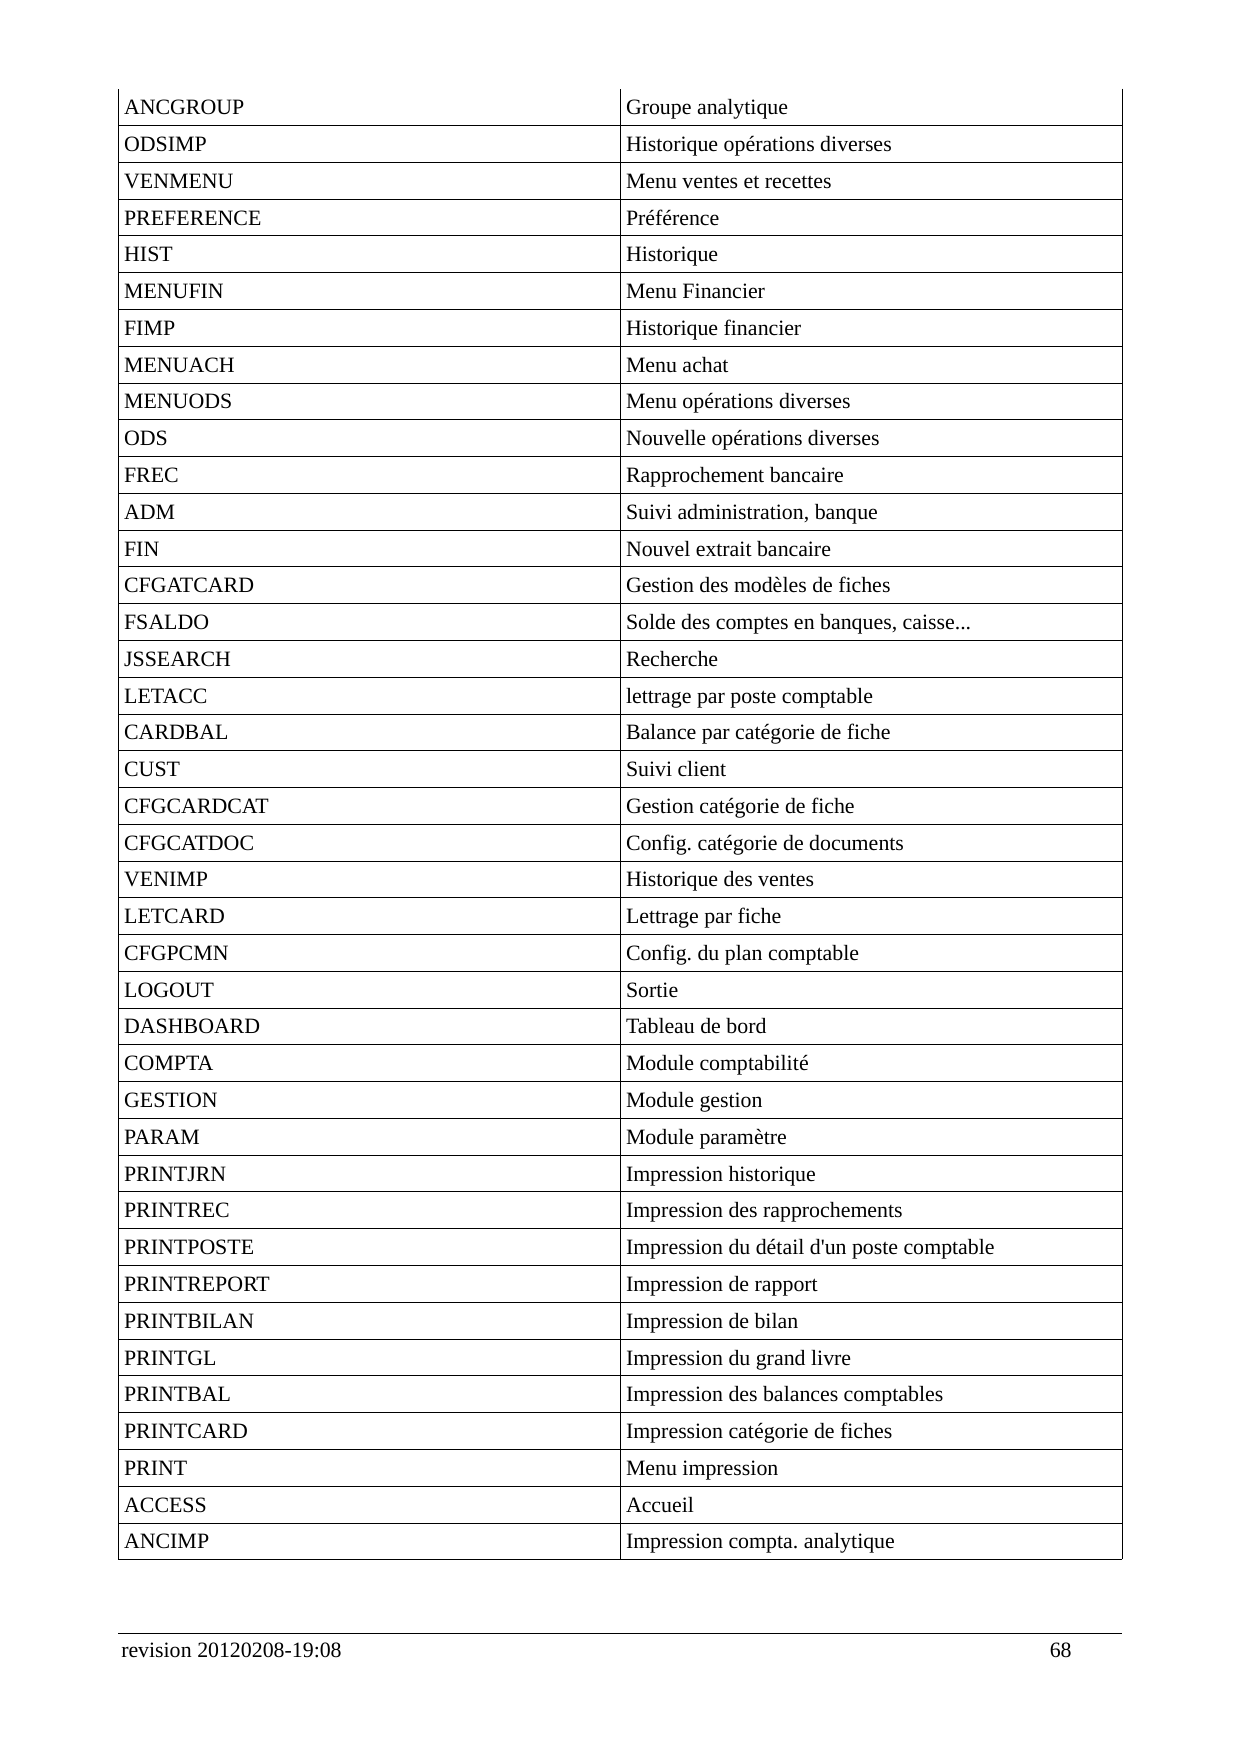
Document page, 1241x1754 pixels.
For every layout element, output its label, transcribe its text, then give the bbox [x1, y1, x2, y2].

table_cell Nouvel extrait bancaire [621, 531, 1122, 566]
table_cell Menu achat [621, 347, 1122, 383]
table_cell ODS [119, 420, 620, 456]
table_cell FIN [119, 531, 620, 566]
table_cell Gestion des modèles de fiches [621, 567, 1122, 603]
table_cell PRINTREC [119, 1192, 620, 1228]
table_cell PRINT [119, 1450, 620, 1486]
table_cell Menu opérations diverses [621, 384, 1122, 419]
table_cell LOGOUT [119, 972, 620, 1008]
table_cell GESTION [119, 1082, 620, 1118]
table_cell Menu impression [621, 1450, 1122, 1486]
table_cell Menu ventes et recettes [621, 163, 1122, 199]
table_cell HIST [119, 236, 620, 272]
table_cell PRINTJRN [119, 1156, 620, 1191]
table_cell lettrage par poste comptable [621, 678, 1122, 714]
table_cell Impression de bilan [621, 1303, 1122, 1339]
table_cell VENIMP [119, 862, 620, 897]
table_cell CFGATCARD [119, 567, 620, 603]
table_cell Préférence [621, 200, 1122, 235]
table_cell ANCIMP [119, 1524, 620, 1559]
table_cell Impression du grand livre [621, 1340, 1122, 1375]
table_cell Impression des rapprochements [621, 1192, 1122, 1228]
table_cell PRINTPOSTE [119, 1229, 620, 1265]
table_cell ADM [119, 494, 620, 530]
table_cell CFGCATDOC [119, 825, 620, 861]
table_cell JSSEARCH [119, 641, 620, 677]
table_cell Impression du détail d'un poste comptable [621, 1229, 1122, 1265]
table_cell CUST [119, 751, 620, 787]
table_cell Menu Financier [621, 273, 1122, 309]
table_cell Module paramètre [621, 1119, 1122, 1155]
table_cell Groupe analytique [621, 89, 1122, 125]
table_cell PREFERENCE [119, 200, 620, 235]
table_cell Impression historique [621, 1156, 1122, 1191]
table_cell CFGPCMN [119, 935, 620, 971]
table_cell Module gestion [621, 1082, 1122, 1118]
table_cell Config. catégorie de documents [621, 825, 1122, 861]
table_cell FREC [119, 457, 620, 493]
table_cell Rapprochement bancaire [621, 457, 1122, 493]
table_cell Suivi administration, banque [621, 494, 1122, 530]
table_cell ODSIMP [119, 126, 620, 162]
table_cell Impression de rapport [621, 1266, 1122, 1302]
table_cell Impression catégorie de fiches [621, 1413, 1122, 1449]
table_cell Gestion catégorie de fiche [621, 788, 1122, 824]
table_cell ACCESS [119, 1487, 620, 1523]
table_cell Accueil [621, 1487, 1122, 1523]
table_cell Suivi client [621, 751, 1122, 787]
table_cell Historique financier [621, 310, 1122, 346]
table_cell PARAM [119, 1119, 620, 1155]
table_cell CFGCARDCAT [119, 788, 620, 824]
table_cell Sortie [621, 972, 1122, 1008]
table_cell Historique [621, 236, 1122, 272]
table_cell PRINTBILAN [119, 1303, 620, 1339]
table_cell Historique opérations diverses [621, 126, 1122, 162]
table_cell Impression compta. analytique [621, 1524, 1122, 1559]
table_cell ANCGROUP [119, 89, 620, 125]
table_cell FSALDO [119, 604, 620, 640]
table_cell Config. du plan comptable [621, 935, 1122, 971]
table_cell MENUACH [119, 347, 620, 383]
table_cell PRINTCARD [119, 1413, 620, 1449]
table_cell LETACC [119, 678, 620, 714]
table_cell Solde des comptes en banques, caisse... [621, 604, 1122, 640]
table_cell Nouvelle opérations diverses [621, 420, 1122, 456]
table_cell Module comptabilité [621, 1045, 1122, 1081]
table_cell PRINTREPORT [119, 1266, 620, 1302]
table_cell FIMP [119, 310, 620, 346]
table_cell CARDBAL [119, 715, 620, 750]
table_cell MENUODS [119, 384, 620, 419]
table_cell VENMENU [119, 163, 620, 199]
table_cell Impression des balances comptables [621, 1376, 1122, 1412]
table_cell COMPTA [119, 1045, 620, 1081]
table_cell Lettrage par fiche [621, 898, 1122, 934]
table_cell Balance par catégorie de fiche [621, 715, 1122, 750]
table_cell PRINTGL [119, 1340, 620, 1375]
table_cell PRINTBAL [119, 1376, 620, 1412]
table_cell DASHBOARD [119, 1009, 620, 1044]
table_cell MENUFIN [119, 273, 620, 309]
table_cell LETCARD [119, 898, 620, 934]
table_cell Recherche [621, 641, 1122, 677]
table_cell Historique des ventes [621, 862, 1122, 897]
table_cell Tableau de bord [621, 1009, 1122, 1044]
